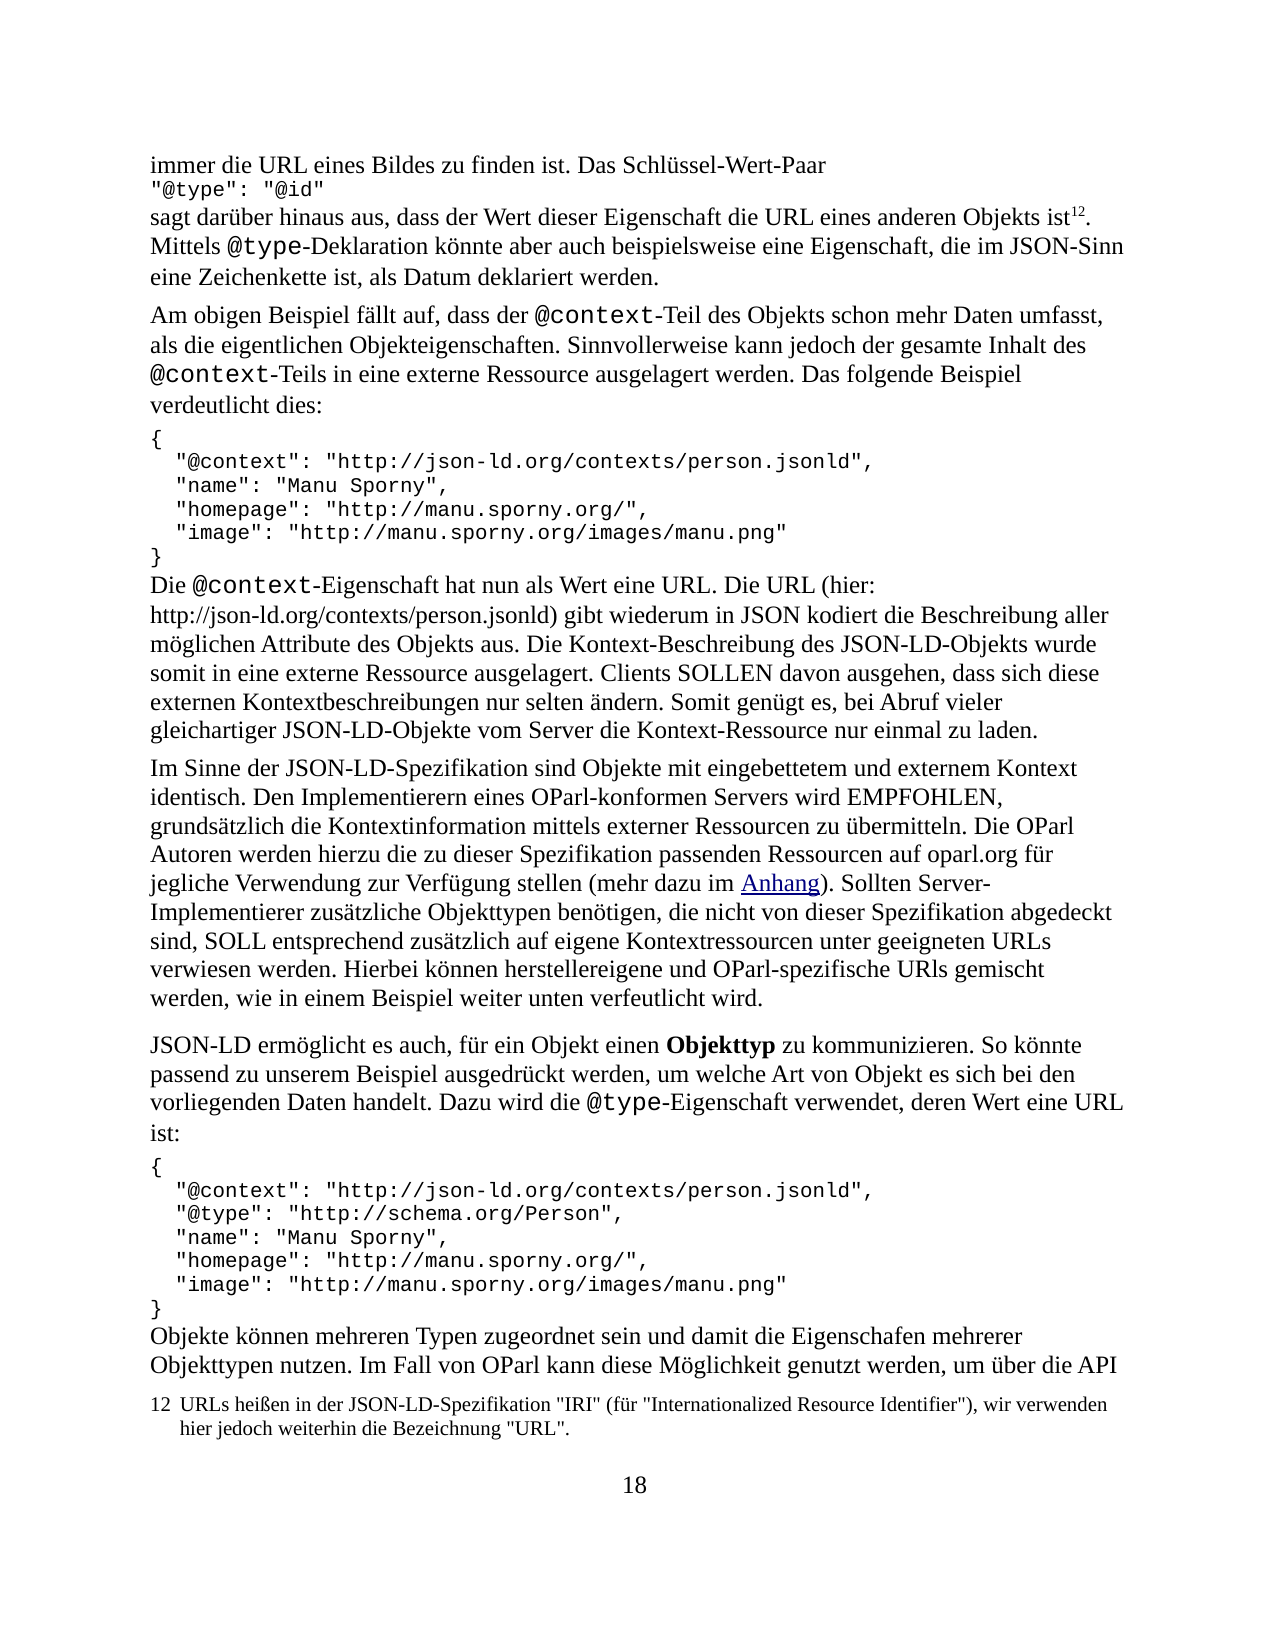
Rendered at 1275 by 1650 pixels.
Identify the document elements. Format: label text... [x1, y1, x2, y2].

text "image": "http://manu.sporny.org/images/manu.png" [150, 522, 1125, 546]
text sagt darüber hinaus aus, dass der Wert dieser Eigenschaft die URL eines anderen Objekts ist. Mittels @type-Deklaration könnte aber auch beispielsweise eine Eigenschaft, die im JSON-Sinn eine Zeichenkette ist, als Datum deklariert werden. [150, 202, 1125, 291]
text "image": "http://manu.sporny.org/images/manu.png" [150, 1274, 1125, 1298]
text immer die URL eines Bildes zu finden ist. Das Schlüssel-Wert-Paar [150, 150, 1125, 179]
text Die @context-Eigenschaft hat nun als Wert eine URL. Die URL (hier: http://json-ld.org/contexts/person.jsonld) gibt wiederum in JSON kodiert die Beschreibung aller möglichen Attribute des Objekts aus. Die Kontext-Beschreibung des JSON-LD-Objekts wurde somit in eine externe Ressource ausgelagert. Clients SOLLEN davon ausgehen, dass sich diese externen Kontextbeschreibungen nur selten ändern. Somit genügt es, bei Abruf vieler gleichartiger JSON-LD-Objekte vom Server die Kontext-Ressource nur einmal zu laden. [150, 570, 1125, 744]
text Im Sinne der JSON-LD-Spezifikation sind Objekte mit eingebettetem und externem Kontext identisch. Den Implementierern eines OParl-konformen Servers wird EMPFOHLEN, grundsätzlich die Kontextinformation mittels externer Ressourcen zu übermitteln. Die OParl Autoren werden hierzu die zu dieser Spezifikation passenden Ressourcen auf oparl.org für jegliche Verwendung zur Verfügung stellen (mehr dazu im Anhang). Sollten Server-Implementierer zusätzliche Objekttypen benötigen, die nicht von dieser Spezifikation abgedeckt sind, SOLL entsprechend zusätzlich auf eigene Kontextressourcen unter geeigneten URLs verwiesen werden. Hierbei können herstellereigene und OParl-spezifische URls gemischt werden, wie in einem Beispiel weiter unten verfeutlicht wird. [150, 753, 1125, 1012]
text "@context": "http://json-ld.org/contexts/person.jsonld", [150, 1179, 1125, 1203]
text URLs heißen in der JSON-LD-Spezifikation "IRI" (für "Internationalized Resource Identifier"), wir verwenden hier jedoch weiterhin die Bezeichnung "URL". [150, 1392, 1125, 1440]
text } [150, 1298, 1125, 1321]
text "@type": "@id" [150, 179, 1125, 202]
text } [150, 546, 1125, 570]
text { [150, 1156, 1125, 1179]
text "@context": "http://json-ld.org/contexts/person.jsonld", [150, 451, 1125, 475]
text "homepage": "http://manu.sporny.org/", [150, 1251, 1125, 1274]
text Am obigen Beispiel fällt auf, dass der @context-Teil des Objekts schon mehr Daten umfasst, als die eigentlichen Objekteigenschaften. Sinnvollerweise kann jedoch der gesamte Inhalt des @context-Teils in eine externe Ressource ausgelagert werden. Das folgende Beispiel verdeutlicht dies: [150, 300, 1125, 419]
text "homepage": "http://manu.sporny.org/", [150, 499, 1125, 522]
text Objekte können mehreren Typen zugeordnet sein und damit die Eigenschafen mehrerer Objekttypen nutzen. Im Fall von OParl kann diese Möglichkeit genutzt werden, um über die API [150, 1321, 1125, 1379]
text JSON-LD ermöglicht es auch, für ein Objekt einen Objekttyp zu kommunizieren. So könnte passend zu unserem Beispiel ausgedrückt werden, um welche Art von Objekt es sich bei den vorliegenden Daten handelt. Dazu wird die @type-Eigenschaft verwendet, deren Wert eine URL ist: [150, 1030, 1125, 1147]
text "@type": "http://schema.org/Person", [150, 1203, 1125, 1227]
text "name": "Manu Sporny", [150, 1227, 1125, 1251]
text { [150, 428, 1125, 451]
text "name": "Manu Sporny", [150, 475, 1125, 499]
